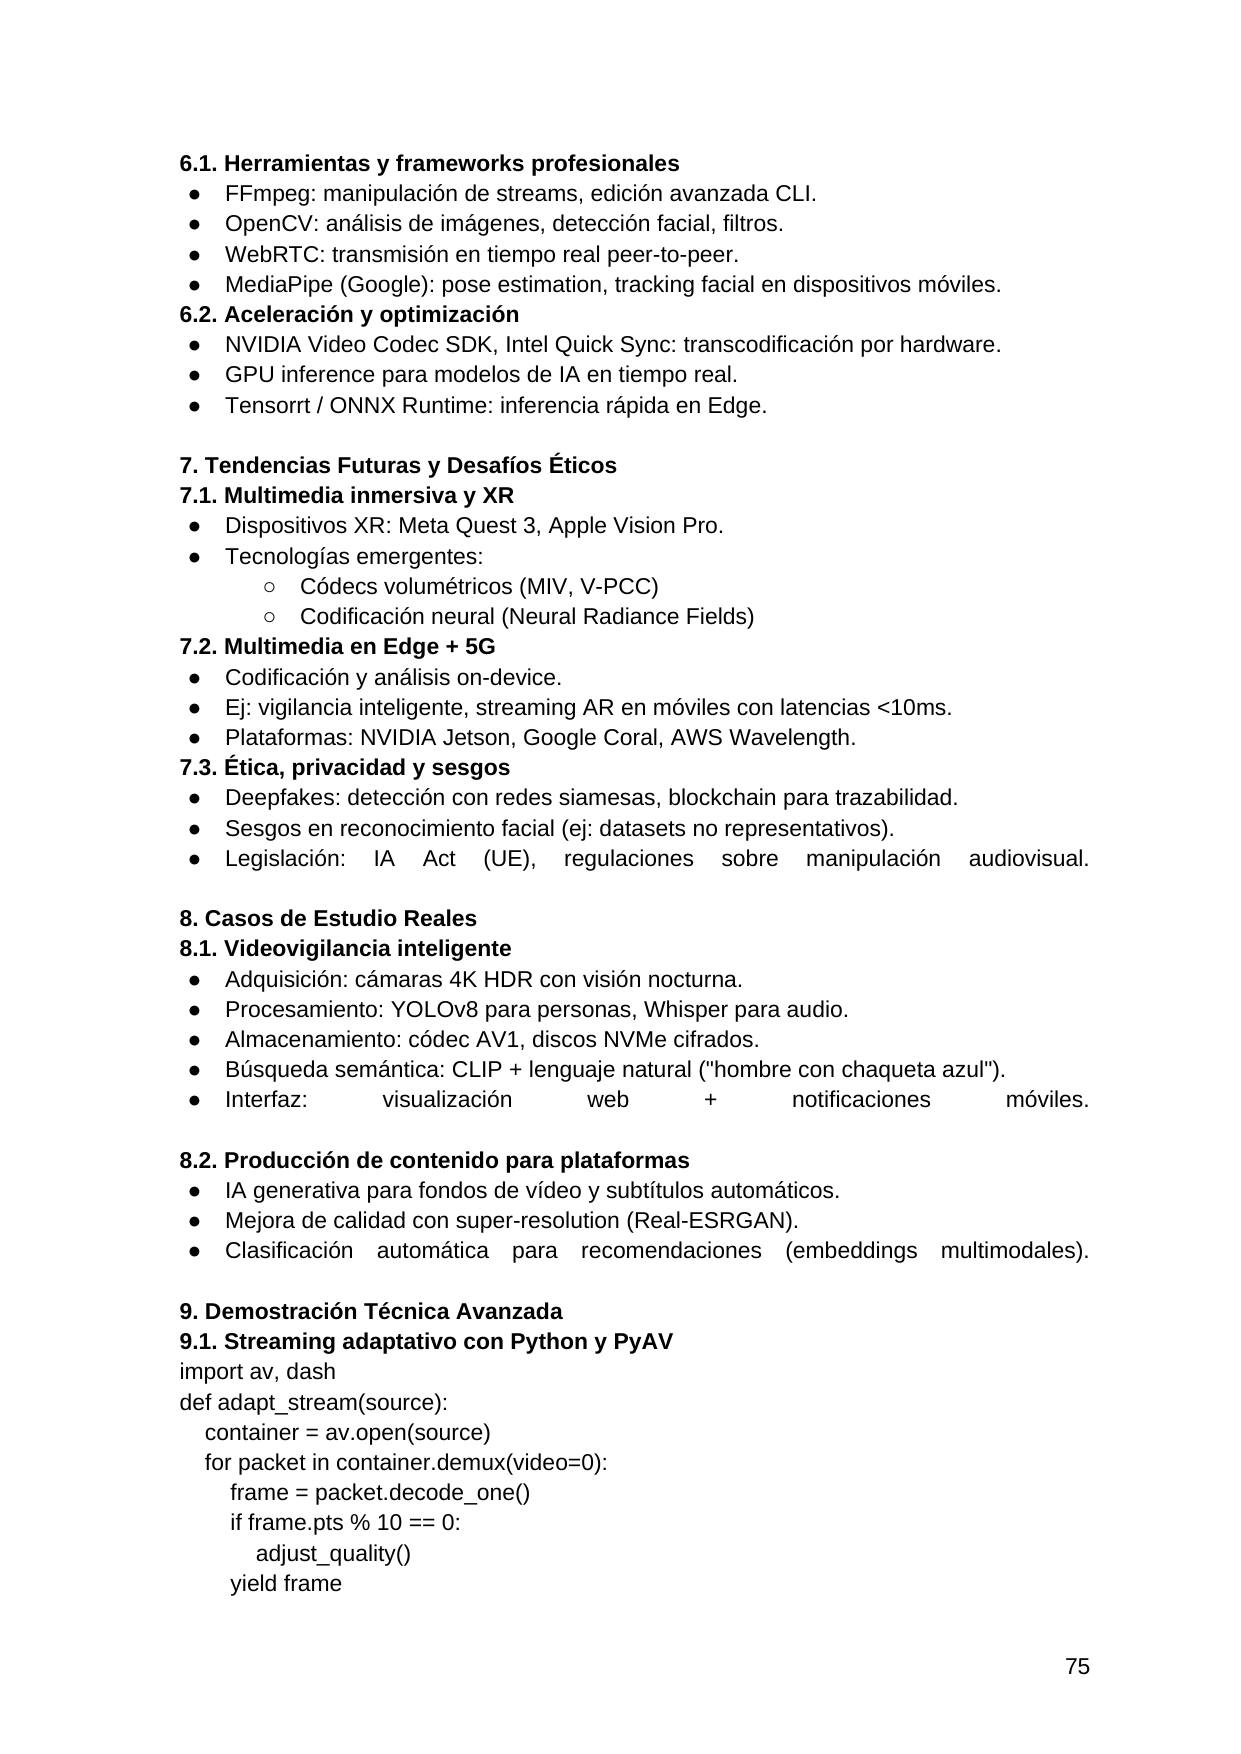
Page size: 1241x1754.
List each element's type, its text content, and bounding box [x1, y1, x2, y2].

text 6.2. Aceleración y optimización [179, 301, 1090, 327]
list IA generativa para fondos de vídeo y subtítulos automáticos. [187, 1177, 1090, 1203]
list WebRTC: transmisión en tiempo real peer-to-peer. [187, 241, 1090, 267]
text adjust_quality() [179, 1539, 1090, 1566]
list Almacenamiento: códec AV1, discos NVMe cifrados. [187, 1026, 1090, 1052]
list Ej: vigilancia inteligente, streaming AR en móviles con latencias <10ms. [187, 694, 1090, 720]
list FFmpeg: manipulación de streams, edición avanzada CLI. [187, 180, 1090, 207]
list Mejora de calidad con super-resolution (Real-ESRGAN). [187, 1207, 1090, 1234]
list GPU inference para modelos de IA en tiempo real. [187, 361, 1090, 388]
text 6.1. Herramientas y frameworks profesionales [179, 150, 1090, 176]
list Búsqueda semántica: CLIP + lenguaje natural ("hombre con chaqueta azul"). [187, 1056, 1090, 1083]
list Dispositivos XR: Meta Quest 3, Apple Vision Pro. [187, 512, 1090, 539]
list Tecnologías emergentes: [187, 543, 1090, 569]
text 7.1. Multimedia inmersiva y XR [179, 482, 1090, 509]
text 8.2. Producción de contenido para plataformas [179, 1147, 1090, 1173]
list Deepfakes: detección con redes siamesas, blockchain para trazabilidad. [187, 784, 1090, 811]
list OpenCV: análisis de imágenes, detección facial, filtros. [187, 210, 1090, 237]
list MediaPipe (Google): pose estimation, tracking facial en dispositivos móviles. [187, 271, 1090, 297]
list Adquisición: cámaras 4K HDR con visión nocturna. [187, 966, 1090, 992]
text container = av.open(source) [179, 1419, 1090, 1445]
list Clasificación automática para recomendaciones (embeddings multimodales). [187, 1237, 1090, 1294]
text 9.1. Streaming adaptativo con Python y PyAV [179, 1328, 1090, 1354]
text if frame.pts % 10 == 0: [179, 1509, 1090, 1536]
text for packet in container.demux(video=0): [179, 1449, 1090, 1475]
list Tensorrt / ONNX Runtime: inferencia rápida en Edge. [187, 392, 1090, 418]
text yield frame [179, 1570, 1090, 1596]
list Interfaz: visualización web + notificaciones móviles. [187, 1086, 1090, 1143]
text 8. Casos de Estudio Reales [179, 905, 1090, 932]
text 9. Demostración Técnica Avanzada [179, 1298, 1090, 1324]
text 7.3. Ética, privacidad y sesgos [179, 754, 1090, 781]
text frame = packet.decode_one() [179, 1479, 1090, 1506]
list Procesamiento: YOLOv8 para personas, Whisper para audio. [187, 996, 1090, 1022]
list Plataformas: NVIDIA Jetson, Google Coral, AWS Wavelength. [187, 724, 1090, 750]
text 7.2. Multimedia en Edge + 5G [179, 633, 1090, 660]
list Sesgos en reconocimiento facial (ej: datasets no representativos). [187, 814, 1090, 841]
text import av, dash [179, 1358, 1090, 1385]
list Legislación: IA Act (UE), regulaciones sobre manipulación audiovisual. [187, 845, 1090, 901]
list Códecs volumétricos (MIV, V-PCC) [262, 573, 1090, 599]
list Codificación neural (Neural Radiance Fields) [262, 603, 1090, 629]
list Codificación y análisis on-device. [187, 663, 1090, 690]
text 7. Tendencias Futuras y Desafíos Éticos [179, 452, 1090, 478]
text def adapt_stream(source): [179, 1388, 1090, 1415]
text 8.1. Videovigilancia inteligente [179, 935, 1090, 962]
list NVIDIA Video Codec SDK, Intel Quick Sync: transcodificación por hardware. [187, 331, 1090, 358]
